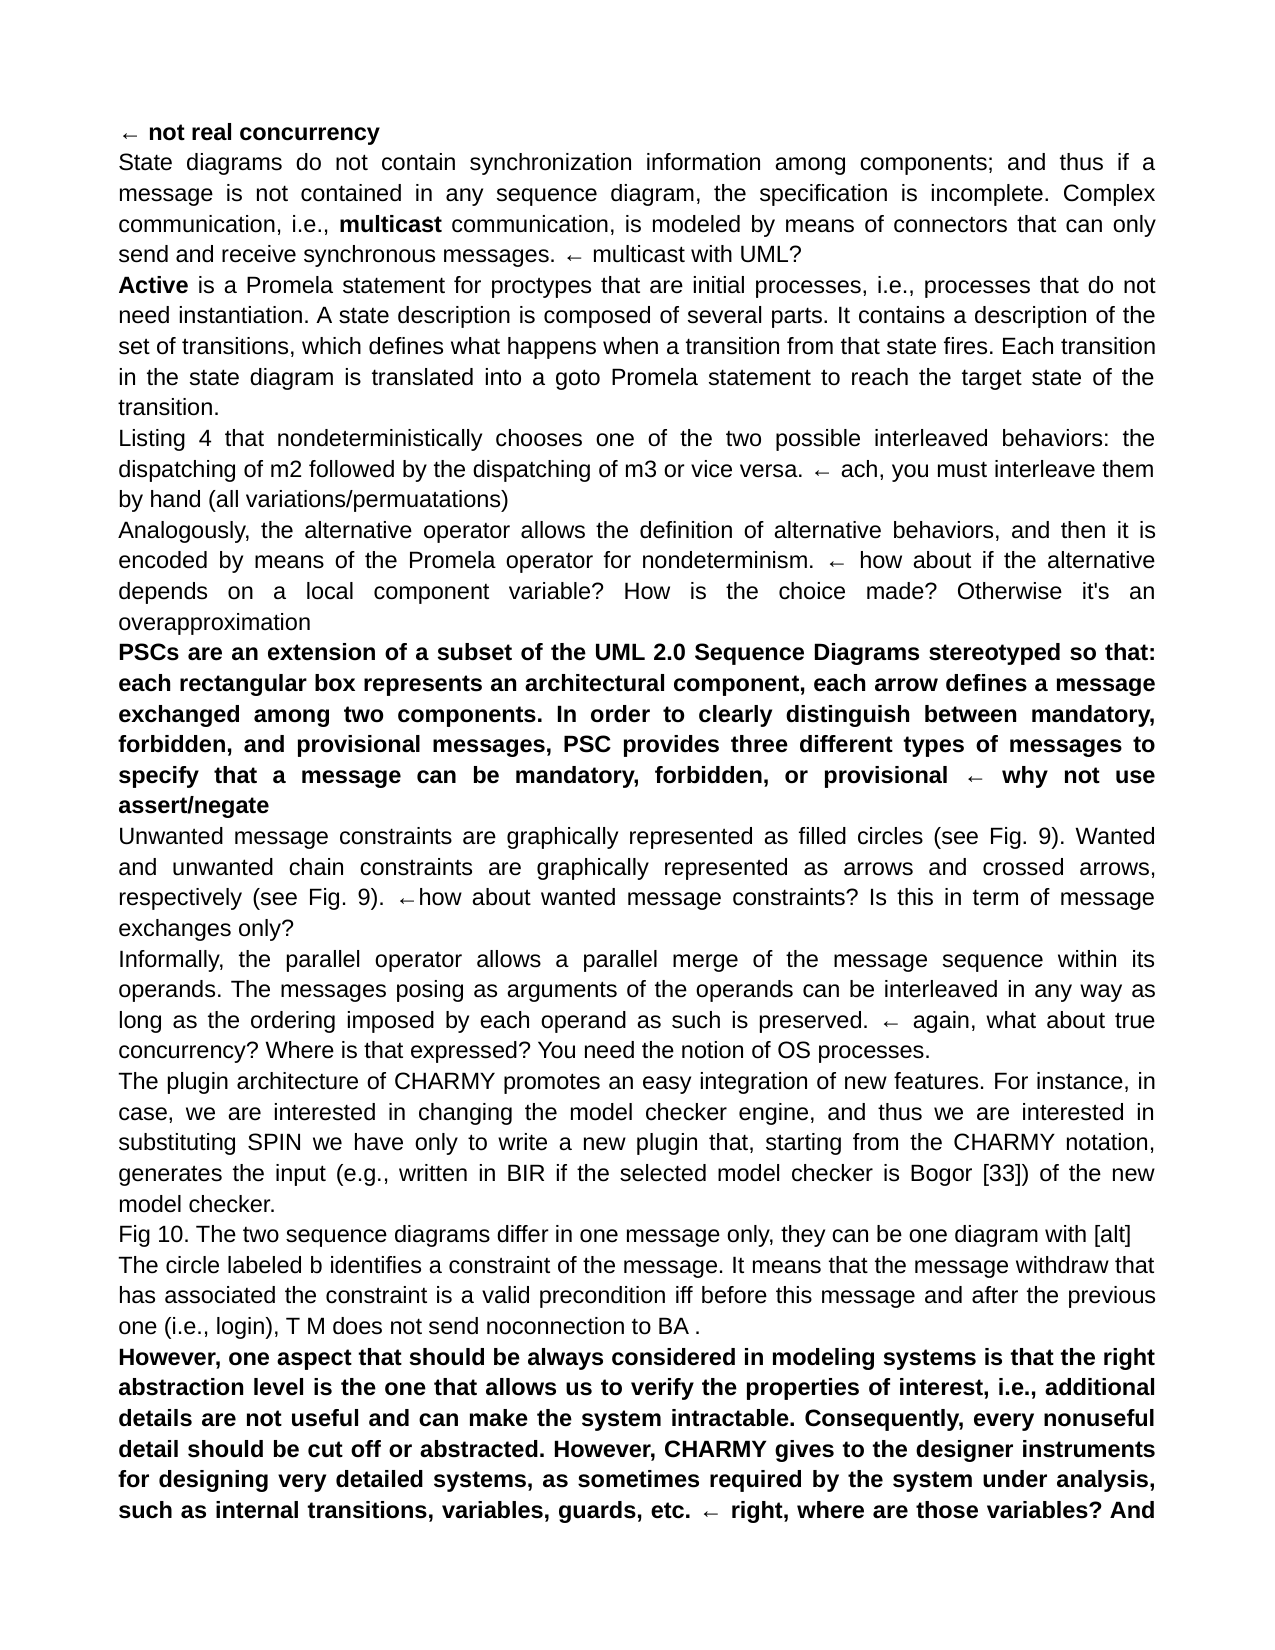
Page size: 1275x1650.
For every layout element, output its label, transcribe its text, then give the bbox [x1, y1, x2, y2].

text The plugin architecture of CHARMY promotes an easy integration of new features. For instance, in case, we are interested in changing the model checker engine, and thus we are interested in substituting SPIN we have only to write a new plugin that, starting from the CHARMY notation, generates the input (e.g., written in BIR if the selected model checker is Bogor [33]) of the new model checker. [118, 1067, 1157, 1217]
text Analogously, the alternative operator allows the definition of alternative behaviors, and then it is encoded by means of the Promela operator for nondeterminism. ← how about if the alternative depends on a local component variable? How is the choice made? Otherwise it's an overapproximation [118, 516, 1157, 635]
text ← not real concurrency [118, 118, 1157, 145]
text Active is a Promela statement for proctypes that are initial processes, i.e., processes that do not need instantiation. A state description is composed of several parts. It contains a description of the set of transitions, which defines what happens when a transition from that state fires. Each transition in the state diagram is translated into a goto Promela statement to reach the target state of the transition. [118, 271, 1157, 421]
text PSCs are an extension of a subset of the UML 2.0 Sequence Diagrams stereotyped so that: each rectangular box represents an architectural component, each arrow defines a message exchanged among two components. In order to clearly distinguish between mandatory, forbidden, and provisional messages, PSC provides three different types of messages to specify that a message can be mandatory, forbidden, or provisional ← why not use assert/negate [118, 639, 1157, 819]
text Informally, the parallel operator allows a parallel merge of the message sequence within its operands. The messages posing as arguments of the operands can be interleaved in any way as long as the ordering imposed by each operand as such is preserved. ← again, what about true concurrency? Where is that expressed? You need the notion of OS processes. [118, 945, 1157, 1064]
text Fig 10. The two sequence diagrams differ in one message only, they can be one diagram with [alt] [118, 1221, 1157, 1247]
text However, one aspect that should be always considered in modeling systems is that the right abstraction level is the one that allows us to verify the properties of interest, i.e., additional details are not useful and can make the system intractable. Consequently, every nonuseful detail should be cut off or abstracted. However, CHARMY gives to the designer instruments for designing very detailed systems, as sometimes required by the system under analysis, such as internal transitions, variables, guards, etc. ← right, where are those variables? And [118, 1343, 1157, 1523]
text The circle labeled b identifies a constraint of the message. It means that the message withdraw that has associated the constraint is a valid precondition iff before this message and after the previous one (i.e., login), T M does not send noconnection to BA . [118, 1251, 1157, 1339]
text State diagrams do not contain synchronization information among components; and thus if a message is not contained in any sequence diagram, the specification is incomplete. Complex communication, i.e., multicast communication, is modeled by means of connectors that can only send and receive synchronous messages. ← multicast with UML? [118, 149, 1157, 267]
text Listing 4 that nondeterministically chooses one of the two possible interleaved behaviors: the dispatching of m2 followed by the dispatching of m3 or vice versa. ← ach, you must interleave them by hand (all variations/permuatations) [118, 424, 1157, 512]
text Unwanted message constraints are graphically represented as filled circles (see Fig. 9). Wanted and unwanted chain constraints are graphically represented as arrows and crossed arrows, respectively (see Fig. 9). ←how about wanted message constraints? Is this in term of message exchanges only? [118, 822, 1157, 941]
